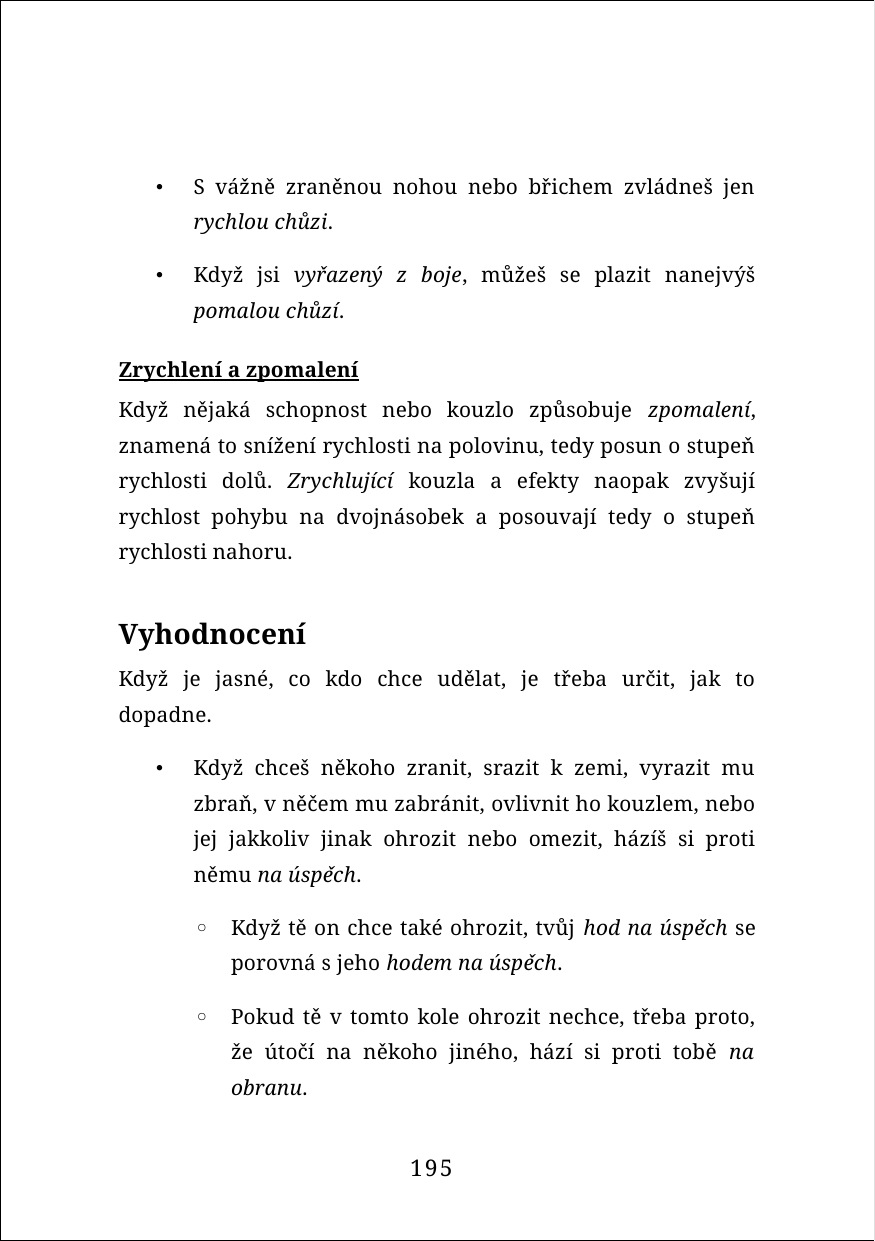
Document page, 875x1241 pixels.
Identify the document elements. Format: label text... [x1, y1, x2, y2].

list S vážně zraněnou nohou nebo břichem zvládneš jen rychlou chůzi. [156, 172, 756, 236]
subtitle Zrychlení a zpomalení [118, 355, 756, 384]
text Když nějaká schopnost nebo kouzlo způsobuje zpomalení, znamená to snížení rychlosti na polovinu, tedy posun o stupeň rychlosti dolů. Zrychlující kouzla a efekty naopak zvyšují rychlost pohybu na dvojnásobek a posouvají tedy o stupeň rychlosti nahoru. [118, 395, 756, 566]
subtitle Vyhodnocení [118, 614, 756, 653]
list Když tě on chce také ohrozit, tvůj hod na úspěch se porovná s jeho hodem na úspěch. [193, 913, 756, 977]
list Když jsi vyřazený z boje, můžeš se plazit nanejvýš pomalou chůzí. [156, 261, 756, 324]
text Když je jasné, co kdo chce udělat, je třeba určit, jak to dopadne. [118, 664, 756, 728]
list Když chceš někoho zranit, srazit k zemi, vyrazit mu zbraň, v něčem mu zabránit, ovlivnit ho kouzlem, nebo jej jakkoliv jinak ohrozit nebo omezit, házíš si proti němu na úspěch. [156, 753, 756, 888]
list Pokud tě v tomto kole ohrozit nechce, třeba proto, že útočí na někoho jiného, hází si proti tobě na obranu. [193, 1002, 756, 1101]
